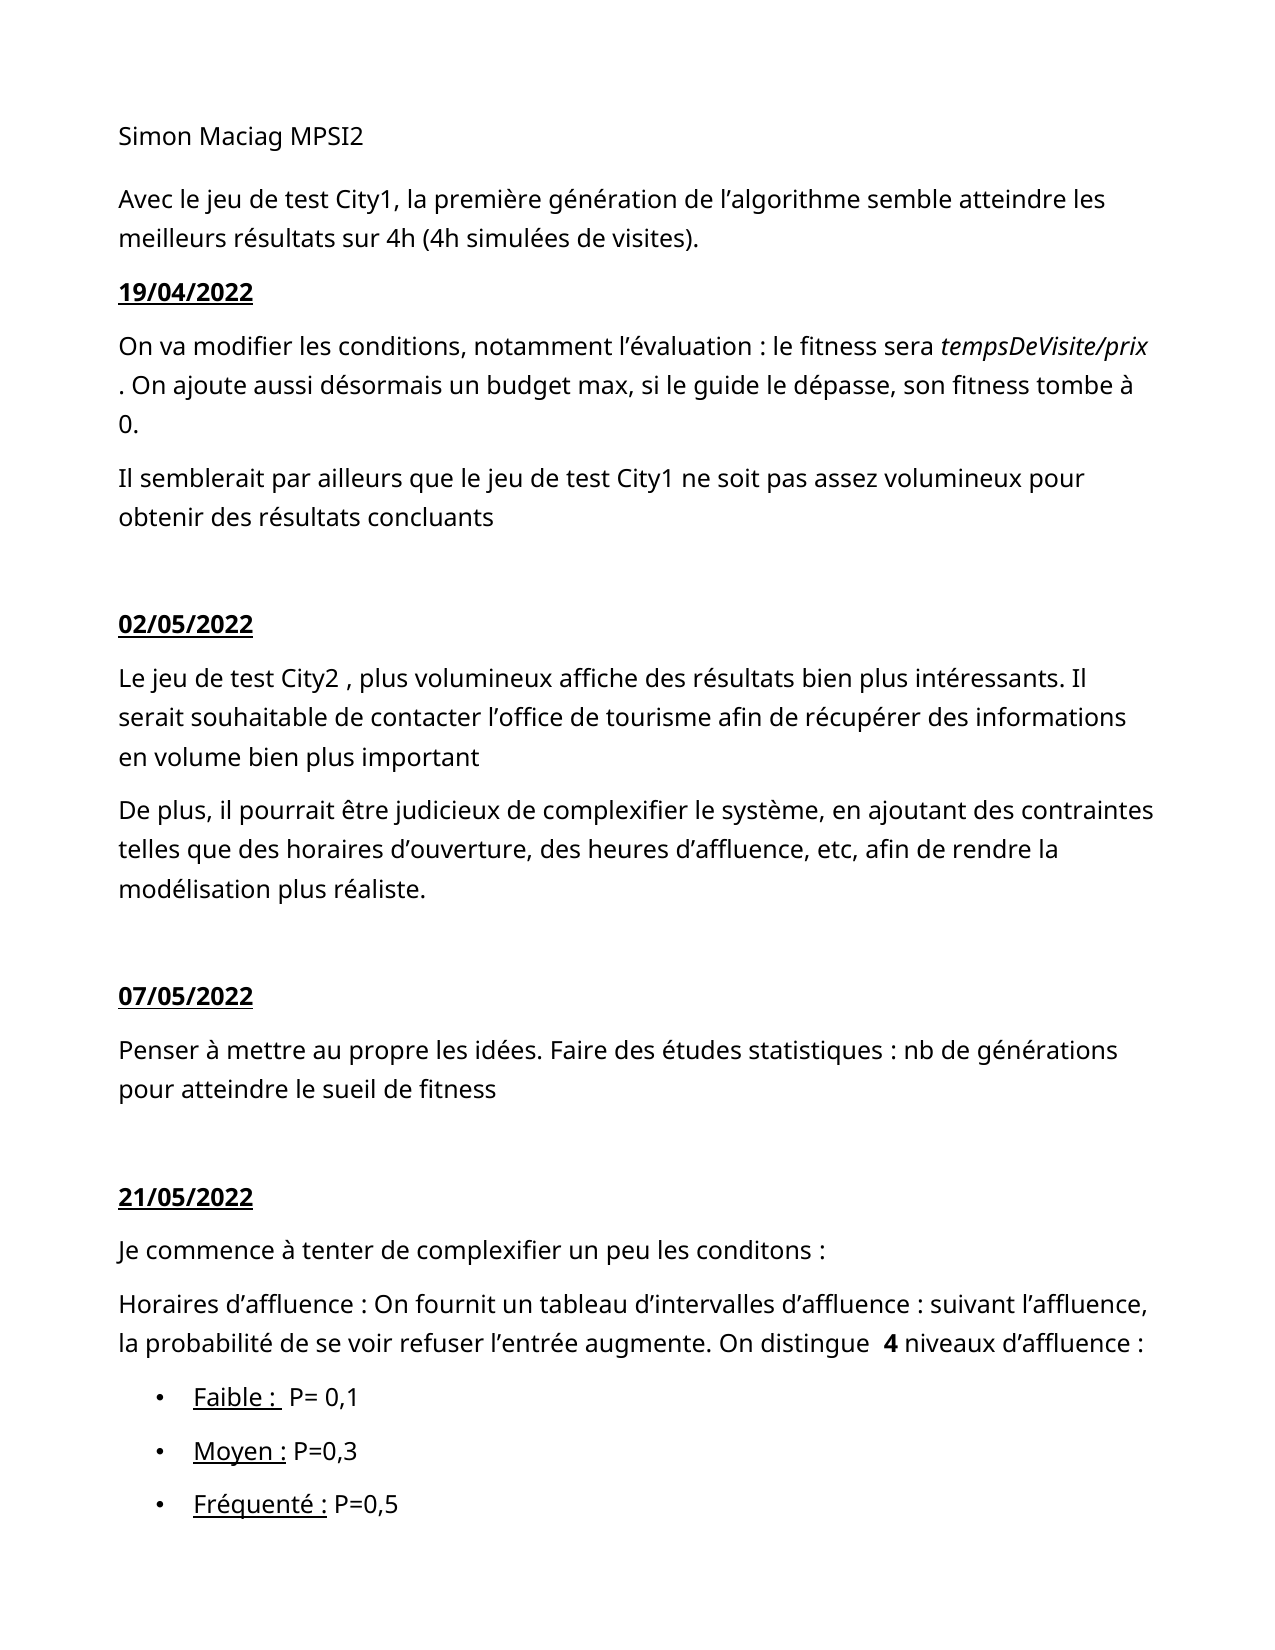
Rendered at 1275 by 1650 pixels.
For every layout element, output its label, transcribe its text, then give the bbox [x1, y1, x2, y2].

text On va modifier les conditions, notamment l’évaluation : le fitness sera tempsDeVisite/prix . On ajoute aussi désormais un budget max, si le guide le dépasse, son fitness tombe à 0. [118, 328, 1157, 441]
text Le jeu de test City2 , plus volumineux affiche des résultats bien plus intéressants. Il serait souhaitable de contacter l’office de tourisme afin de récupérer des informations en volume bien plus important [118, 661, 1157, 773]
text Penser à mettre au propre les idées. Faire des études statistiques : nb de générations pour atteindre le sueil de fitness [118, 1032, 1157, 1106]
text Je commence à tenter de complexifier un peu les conditons : [118, 1233, 1157, 1267]
text 19/04/2022 [118, 274, 1157, 309]
list Moyen : P=0,3 [156, 1433, 1157, 1467]
text Avec le jeu de test City1, la première génération de l’algorithme semble atteindre les meilleurs résultats sur 4h (4h simulées de visites). [118, 182, 1157, 255]
text De plus, il pourrait être judicieux de complexifier le système, en ajoutant des contraintes telles que des horaires d’ouverture, des heures d’affluence, etc, afin de rendre la modélisation plus réaliste. [118, 793, 1157, 905]
text Horaires d’affluence : On fournit un tableau d’intervalles d’affluence : suivant l’affluence, la probabilité de se voir refuser l’entrée augmente. On distingue 4 niveaux d’affluence : [118, 1287, 1157, 1360]
text 21/05/2022 [118, 1179, 1157, 1213]
text Il semblerait par ailleurs que le jeu de test City1 ne soit pas assez volumineux pour obtenir des résultats concluants [118, 460, 1157, 534]
text 07/05/2022 [118, 979, 1157, 1013]
list Faible : P= 0,1 [156, 1379, 1157, 1414]
text 02/05/2022 [118, 607, 1157, 641]
list Fréquenté : P=0,5 [156, 1487, 1157, 1521]
